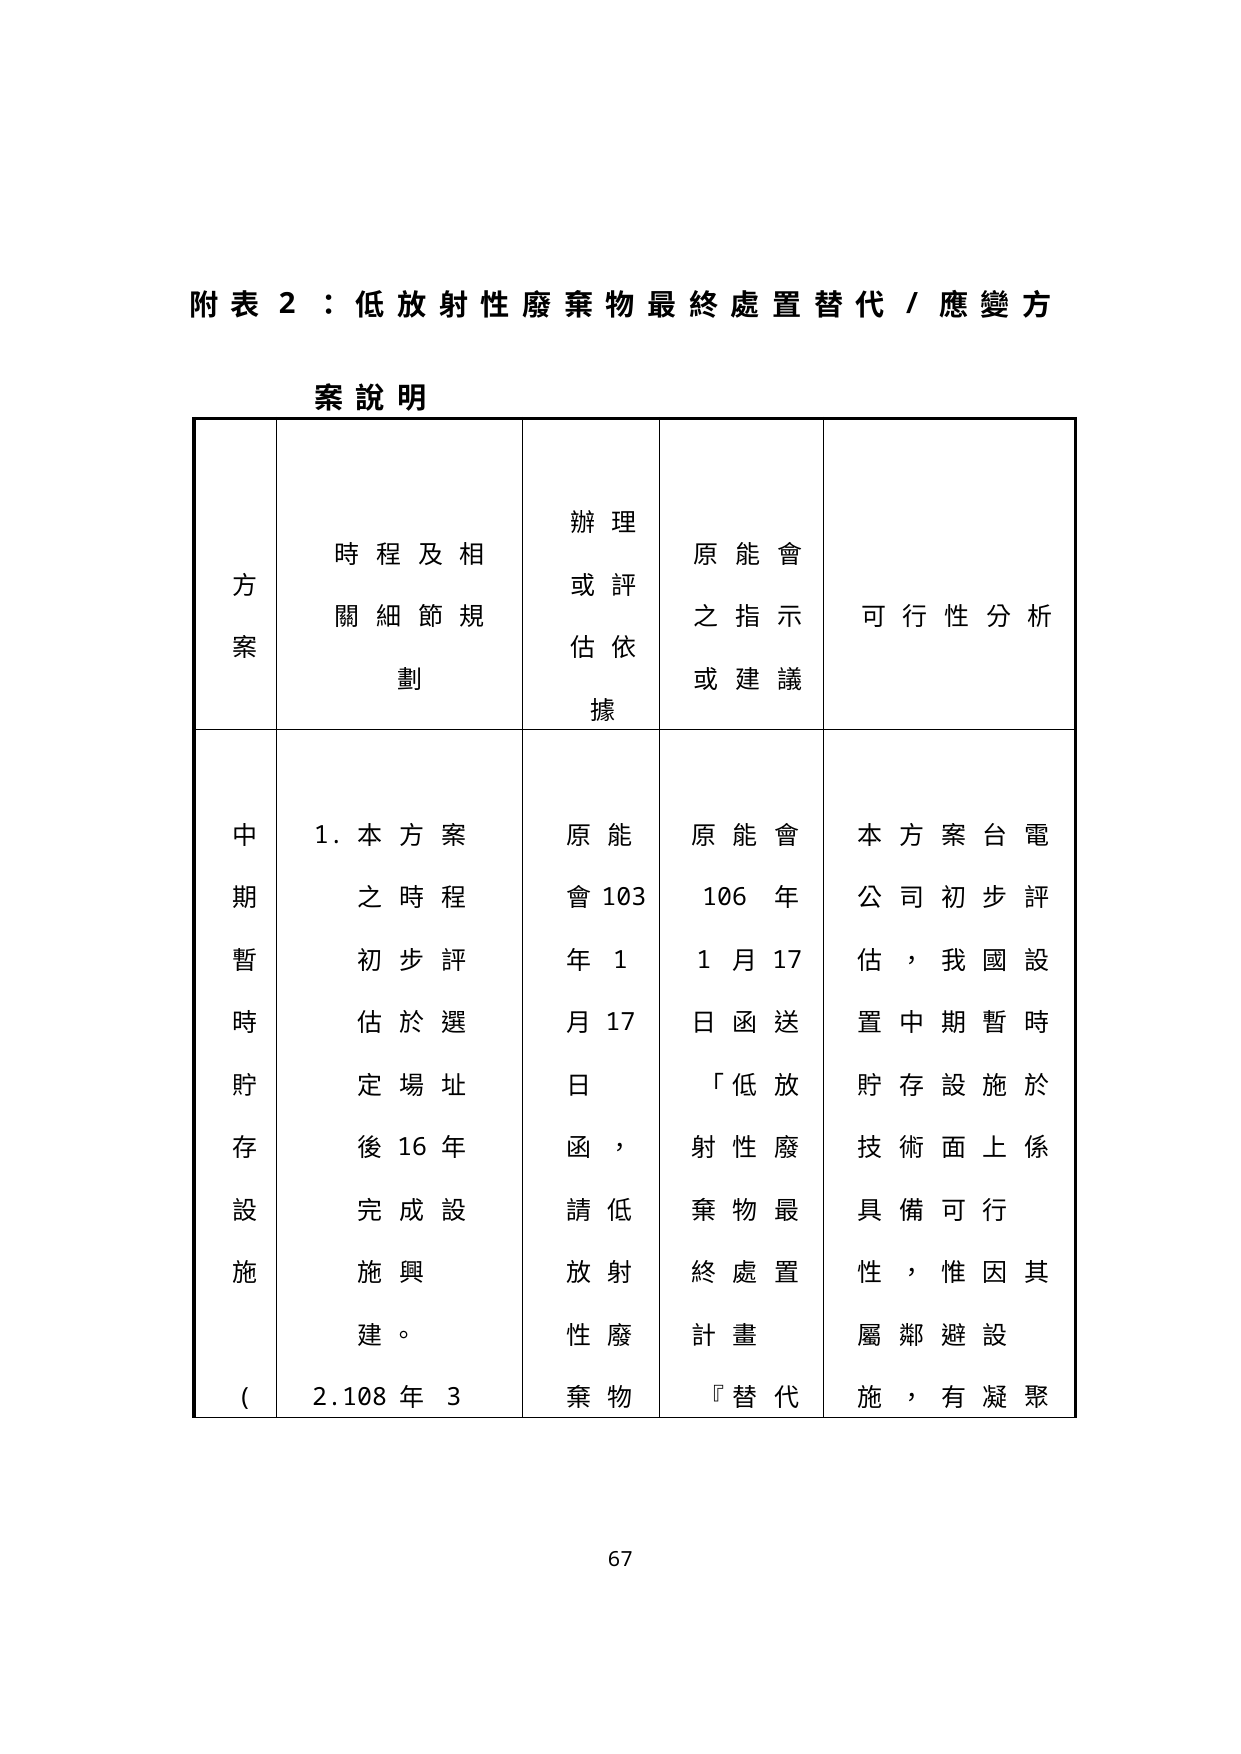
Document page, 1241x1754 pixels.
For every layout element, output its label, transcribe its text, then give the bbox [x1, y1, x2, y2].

table_cell 1.本方案之時程初步評估於選定場址後16年完成設施興建。 2.108年3 [277, 730, 522, 1417]
table_header 方案 [196, 420, 276, 729]
table_header 時程及相關細節規劃 [277, 420, 522, 729]
table_cell 本方案台電公司初步評估，我國設置中期暫時貯存設施於技術面上係具備可行性，惟因其屬鄰避設施，有凝聚 [824, 730, 1074, 1417]
table_header 可行性分析 [824, 420, 1074, 729]
table_cell 原能會103年1月17日函，請低放射性廢棄物 [523, 730, 659, 1417]
table_cell 原能會106年1月17日函送「低放射性廢棄物最終處置計畫『替代 [660, 730, 823, 1417]
table_header 原能會之指示或建議 [660, 420, 823, 729]
table_cell 中期暫時貯存設施 ( [196, 730, 276, 1417]
table_header 辦理或評估依據 [523, 420, 659, 729]
text 附表2：低放射性廢棄物最終處置替代/應變方案說明 [183, 229, 1058, 417]
